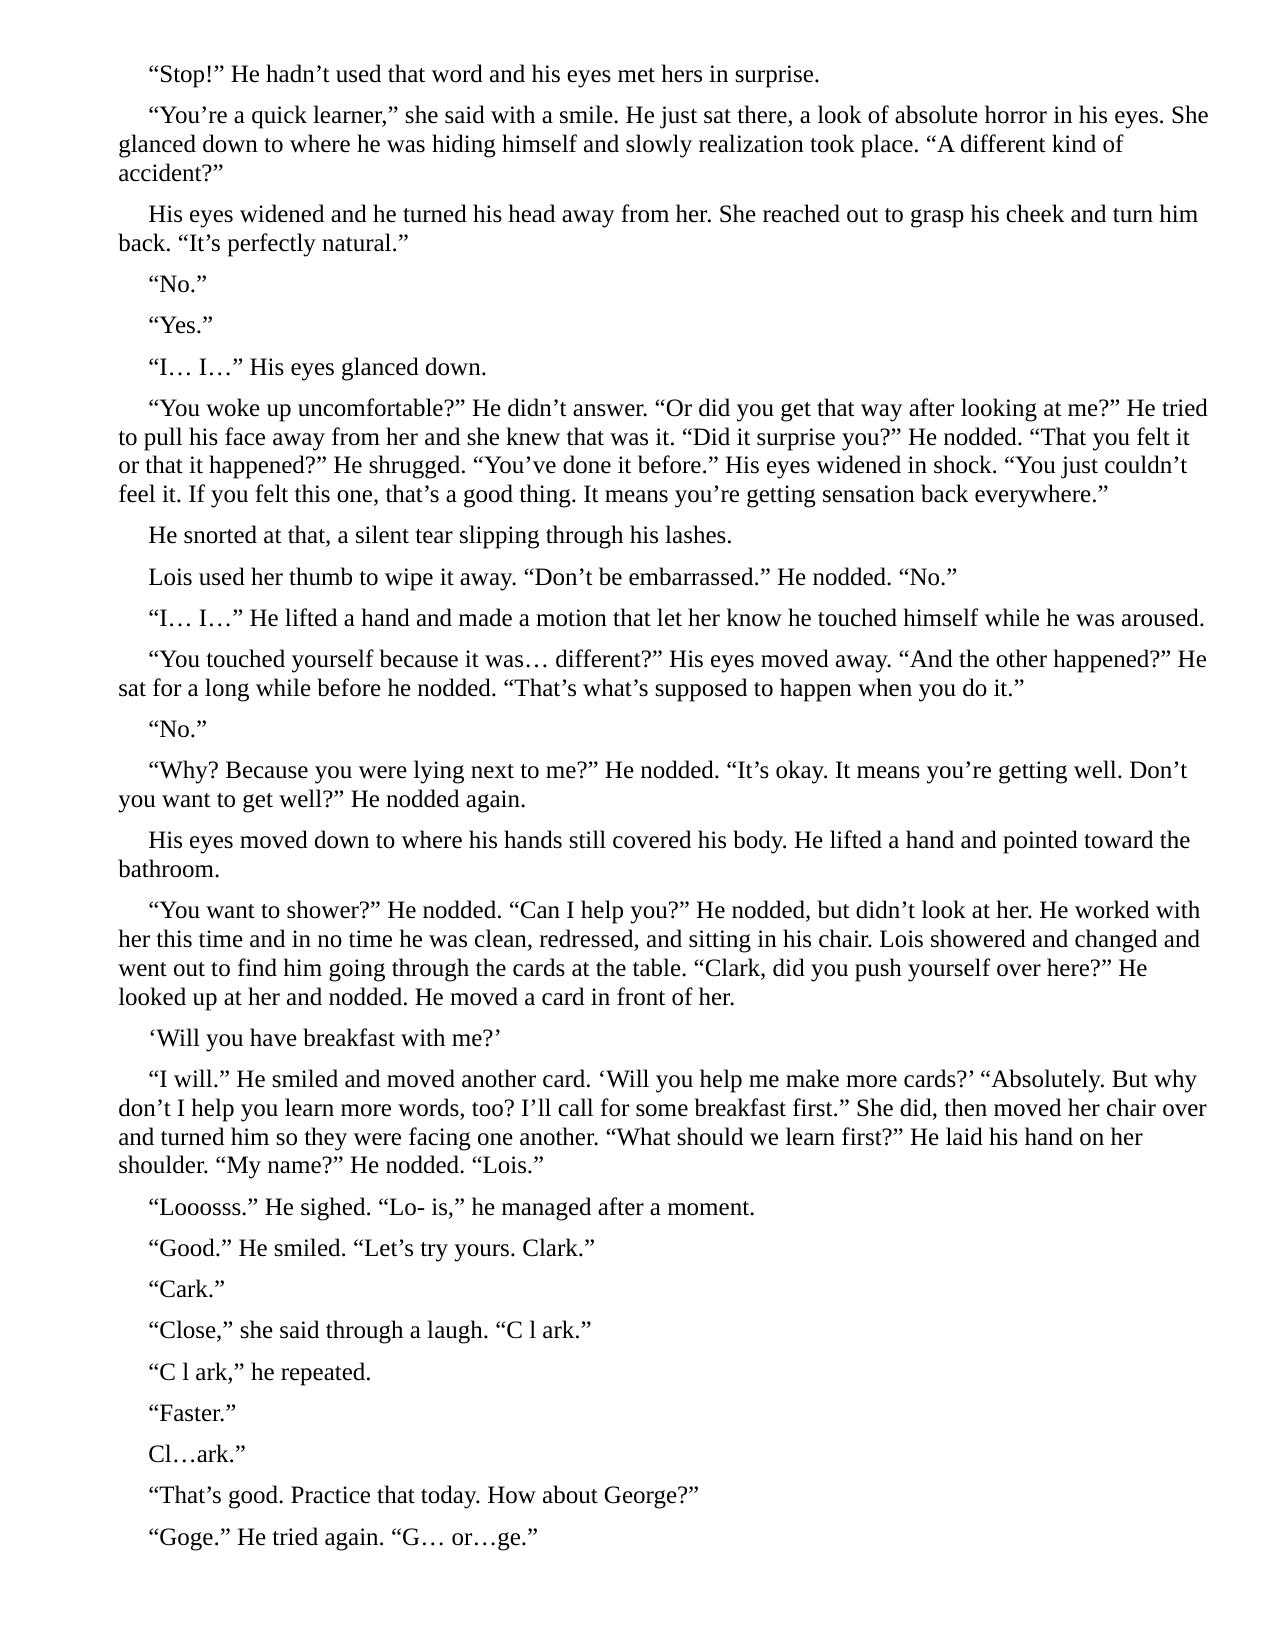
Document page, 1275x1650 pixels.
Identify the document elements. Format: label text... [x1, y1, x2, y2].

text “You’re a quick learner,” she said with a smile. He just sat there, a look of absolute horror in his eyes. She glanced down to where he was hiding himself and slowly realization took place. “A different kind of accident?” [118, 100, 1216, 187]
text “Goge.” He tried again. “G… or…ge.” [118, 1522, 1216, 1550]
text “You woke up uncomfortable?” He didn’t answer. “Or did you get that way after looking at me?” He tried to pull his face away from her and she knew that was it. “Did it surprise you?” He nodded. “That you felt it or that it happened?” He shrugged. “You’ve done it before.” His eyes widened in shock. “You just couldn’t feel it. If you felt this one, that’s a good thing. It means you’re getting sensation back everywhere.” [118, 393, 1216, 508]
text “Good.” He smiled. “Let’s try yours. Clark.” [118, 1233, 1216, 1262]
text “No.” [118, 269, 1216, 298]
text “Cark.” [118, 1274, 1216, 1303]
text “No.” [118, 714, 1216, 743]
text “I… I…” He lifted a hand and made a motion that let her know he touched himself while he was aroused. [118, 603, 1216, 632]
text “C l ark,” he repeated. [118, 1357, 1216, 1385]
text “You touched yourself because it was… different?” His eyes moved away. “And the other happened?” He sat for a long while before he nodded. “That’s what’s supposed to happen when you do it.” [118, 644, 1216, 702]
text He snorted at that, a silent tear slipping through his lashes. [118, 520, 1216, 549]
text “Yes.” [118, 310, 1216, 339]
text His eyes moved down to where his hands still covered his body. He lifted a hand and pointed toward the bathroom. [118, 825, 1216, 883]
text Cl…ark.” [118, 1439, 1216, 1468]
text “That’s good. Practice that today. How about George?” [118, 1480, 1216, 1509]
text “I will.” He smiled and moved another card. ‘Will you help me make more cards?’ “Absolutely. But why don’t I help you learn more words, too? I’ll call for some breakfast first.” She did, then moved her chair over and turned him so they were facing one another. “What should we learn first?” He laid his hand on her shoulder. “My name?” He nodded. “Lois.” [118, 1064, 1216, 1179]
text “Close,” she said through a laugh. “C l ark.” [118, 1315, 1216, 1344]
text “I… I…” His eyes glanced down. [118, 352, 1216, 380]
text “Why? Because you were lying next to me?” He nodded. “It’s okay. It means you’re getting well. Don’t you want to get well?” He nodded again. [118, 755, 1216, 813]
text “Faster.” [118, 1398, 1216, 1427]
text “Stop!” He hadn’t used that word and his eyes met hers in surprise. [118, 59, 1216, 88]
text His eyes widened and he turned his head away from her. She reached out to grasp his cheek and turn him back. “It’s perfectly natural.” [118, 199, 1216, 257]
text Lois used her thumb to wipe it away. “Don’t be embarrassed.” He nodded. “No.” [118, 562, 1216, 590]
text “You want to shower?” He nodded. “Can I help you?” He nodded, but didn’t look at her. He worked with her this time and in no time he was clean, redressed, and sitting in his chair. Lois showered and changed and went out to find him going through the cards at the table. “Clark, did you push yourself over here?” He looked up at her and nodded. He moved a card in front of her. [118, 895, 1216, 1010]
text “Looosss.” He sighed. “Lo- is,” he managed after a moment. [118, 1192, 1216, 1220]
text ‘Will you have breakfast with me?’ [118, 1023, 1216, 1052]
